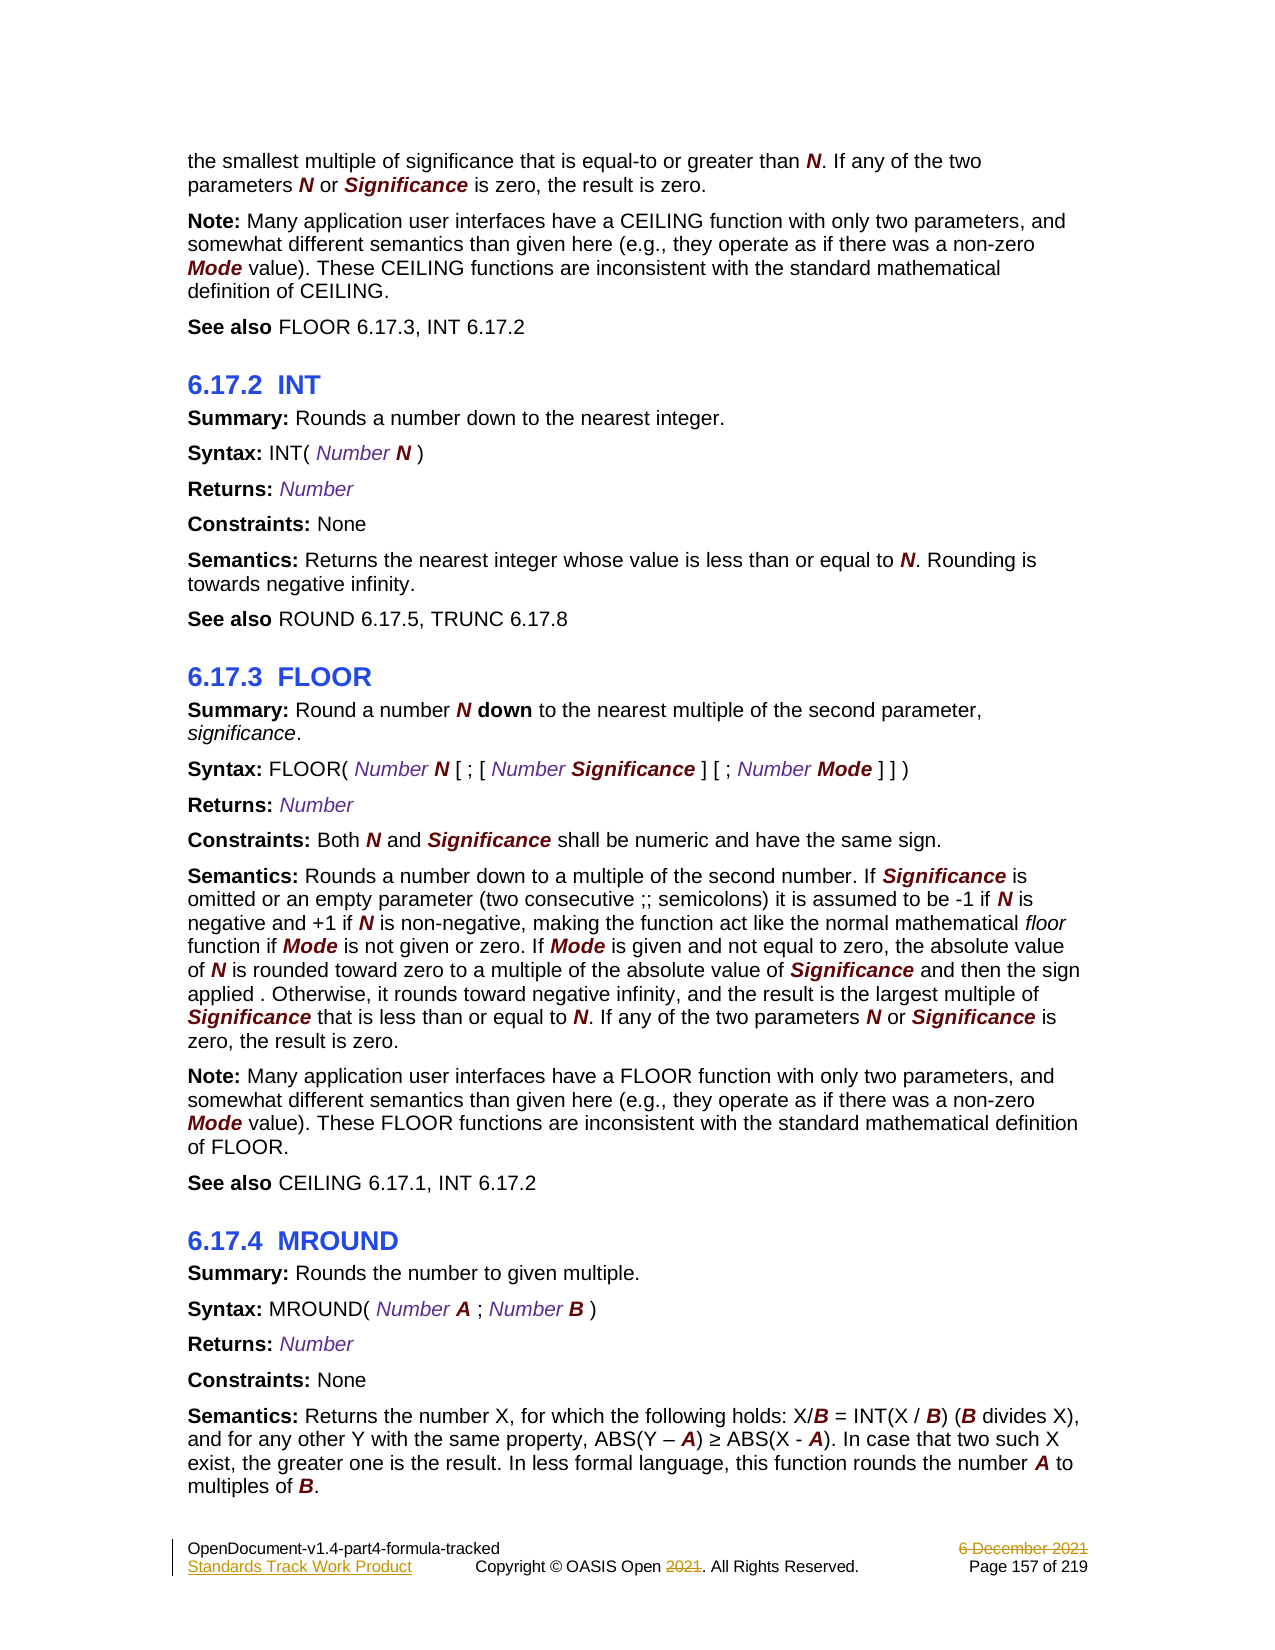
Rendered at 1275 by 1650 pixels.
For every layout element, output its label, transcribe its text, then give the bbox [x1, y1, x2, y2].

text the smallest multiple of significance that is equal-to or greater than N. If any of the two parameters N or Significance is zero, the result is zero. [187, 150, 1088, 197]
text Returns: Number [187, 1333, 1088, 1356]
text Semantics: Returns the nearest integer whose value is less than or equal to N. Rounding is towards negative infinity. [187, 548, 1088, 596]
subtitle MROUND [187, 1226, 1088, 1256]
text Constraints: None [187, 513, 1088, 536]
text See also ROUND 6.17.5, TRUNC 6.17.8 [187, 608, 1088, 631]
text See also FLOOR 6.17.3, INT 6.17.2 [187, 315, 1088, 339]
text Note: Many application user interfaces have a FLOOR function with only two parameters, and somewhat different semantics than given here (e.g., they operate as if there was a non-zero Mode value). These FLOOR functions are inconsistent with the standard mathematical definition of FLOOR. [187, 1065, 1088, 1159]
text Syntax: FLOOR( Number N [ ; [ Number Significance ] [ ; Number Mode ] ] ) [187, 757, 1088, 781]
text Syntax: INT( Number N ) [187, 442, 1088, 465]
text Summary: Round a number N down to the nearest multiple of the second parameter, significance. [187, 698, 1088, 745]
text Semantics: Rounds a number down to a multiple of the second number. If Significance is omitted or an empty parameter (two consecutive ;; semicolons) it is assumed to be -1 if N is negative and +1 if N is non-negative, making the function act like the normal mathematical floor function if Mode is not given or zero. If Mode is given and not equal to zero, the absolute value of N is rounded toward zero to a multiple of the absolute value of Significance and then the sign applied . Otherwise, it rounds toward negative infinity, and the result is the largest multiple of Significance that is less than or equal to N. If any of the two parameters N or Significance is zero, the result is zero. [187, 864, 1088, 1053]
text Constraints: None [187, 1368, 1088, 1392]
text See also CEILING 6.17.1, INT 6.17.2 [187, 1171, 1088, 1194]
text Syntax: MROUND( Number A ; Number B ) [187, 1297, 1088, 1321]
text Summary: Rounds the number to given multiple. [187, 1262, 1088, 1285]
text Semantics: Returns the number X, for which the following holds: X/B = INT(X / B) (B divides X), and for any other Y with the same property, ABS(Y – A) ≥ ABS(X - A). In case that two such X exist, the greater one is the result. In less formal language, this function rounds the number A to multiples of B. [187, 1404, 1088, 1498]
text Note: Many application user interfaces have a CEILING function with only two parameters, and somewhat different semantics than given here (e.g., they operate as if there was a non-zero Mode value). These CEILING functions are inconsistent with the standard mathematical definition of CEILING. [187, 209, 1088, 303]
subtitle FLOOR [187, 662, 1088, 692]
text Summary: Rounds a number down to the nearest integer. [187, 406, 1088, 429]
text Constraints: Both N and Significance shall be numeric and have the same sign. [187, 829, 1088, 852]
text Returns: Number [187, 477, 1088, 501]
text Returns: Number [187, 793, 1088, 817]
subtitle INT [187, 370, 1088, 400]
